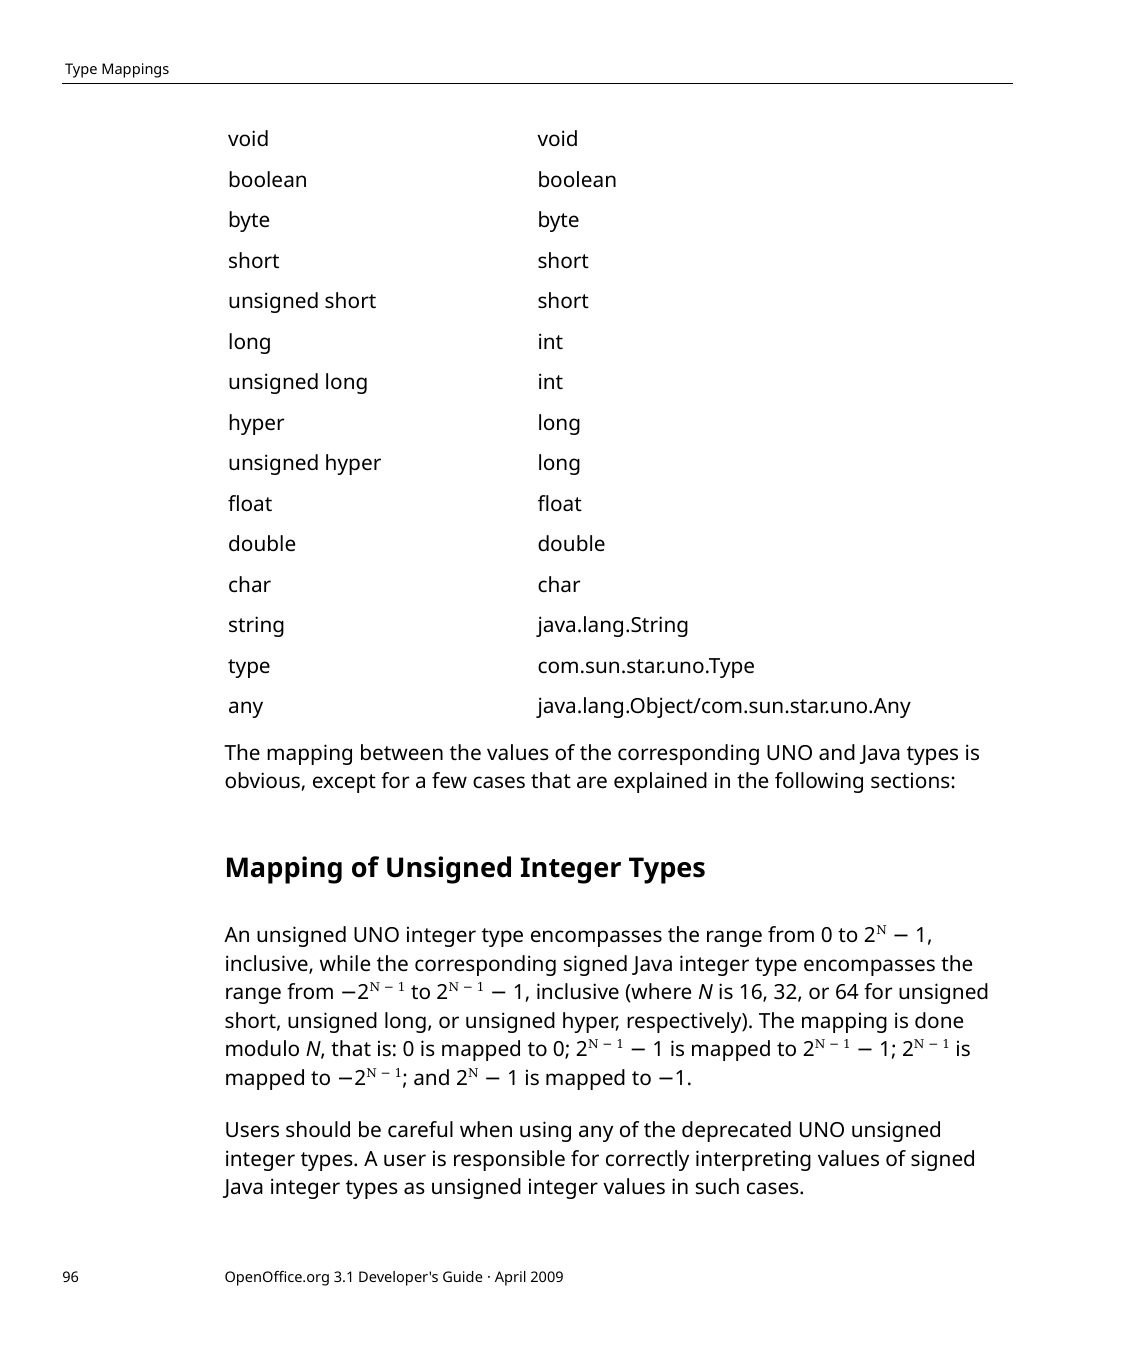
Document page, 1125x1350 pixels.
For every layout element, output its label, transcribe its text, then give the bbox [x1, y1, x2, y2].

table_cell unsigned long [228, 361, 537, 402]
table_cell long [537, 402, 1014, 442]
table_cell long [537, 442, 1014, 483]
table_cell int [537, 361, 1014, 402]
table_cell any [228, 685, 537, 726]
table_cell java.lang.Object/com.sun.star.uno.Any [537, 685, 1014, 726]
table_cell double [537, 523, 1014, 564]
table_cell short [228, 240, 537, 280]
table_cell boolean [537, 159, 1014, 199]
table_cell byte [228, 199, 537, 240]
text The mapping between the values of the corresponding UNO and Java types is obvious, except for a few cases that are explained in the following sections: [224, 738, 1013, 795]
table_cell type [228, 645, 537, 685]
table_cell hyper [228, 402, 537, 442]
text Users should be careful when using any of the deprecated UNO unsigned integer types. A user is responsible for correctly interpreting values of signed Java integer types as unsigned integer values in such cases. [224, 1115, 1013, 1201]
table_cell java.lang.String [537, 604, 1014, 645]
table_cell byte [537, 199, 1014, 240]
table_cell char [537, 564, 1014, 604]
table_cell string [228, 604, 537, 645]
table_cell long [228, 321, 537, 361]
text An unsigned UNO integer type encompasses the range from 0 to 2N − 1, inclusive, while the corresponding signed Java integer type encompasses the range from −2N − 1 to 2N − 1 − 1, inclusive (where N is 16, 32, or 64 for unsigned short, unsigned long, or unsigned hyper, respectively). The mapping is done modulo N, that is: 0 is mapped to 0; 2N − 1 − 1 is mapped to 2N − 1 − 1; 2N − 1 is mapped to −2N − 1; and 2N − 1 is mapped to −1. [224, 921, 1013, 1091]
table_cell short [537, 280, 1014, 321]
table_cell unsigned hyper [228, 442, 537, 483]
table_cell int [537, 321, 1014, 361]
table_cell float [228, 483, 537, 523]
table_cell short [537, 240, 1014, 280]
table_cell void [228, 118, 537, 159]
subtitle Mapping of Unsigned Integer Types [224, 848, 1013, 885]
table_cell boolean [228, 159, 537, 199]
table_cell unsigned short [228, 280, 537, 321]
table_cell float [537, 483, 1014, 523]
table_cell com.sun.star.uno.Type [537, 645, 1014, 685]
table_cell char [228, 564, 537, 604]
table_cell double [228, 523, 537, 564]
table_cell void [537, 118, 1014, 159]
